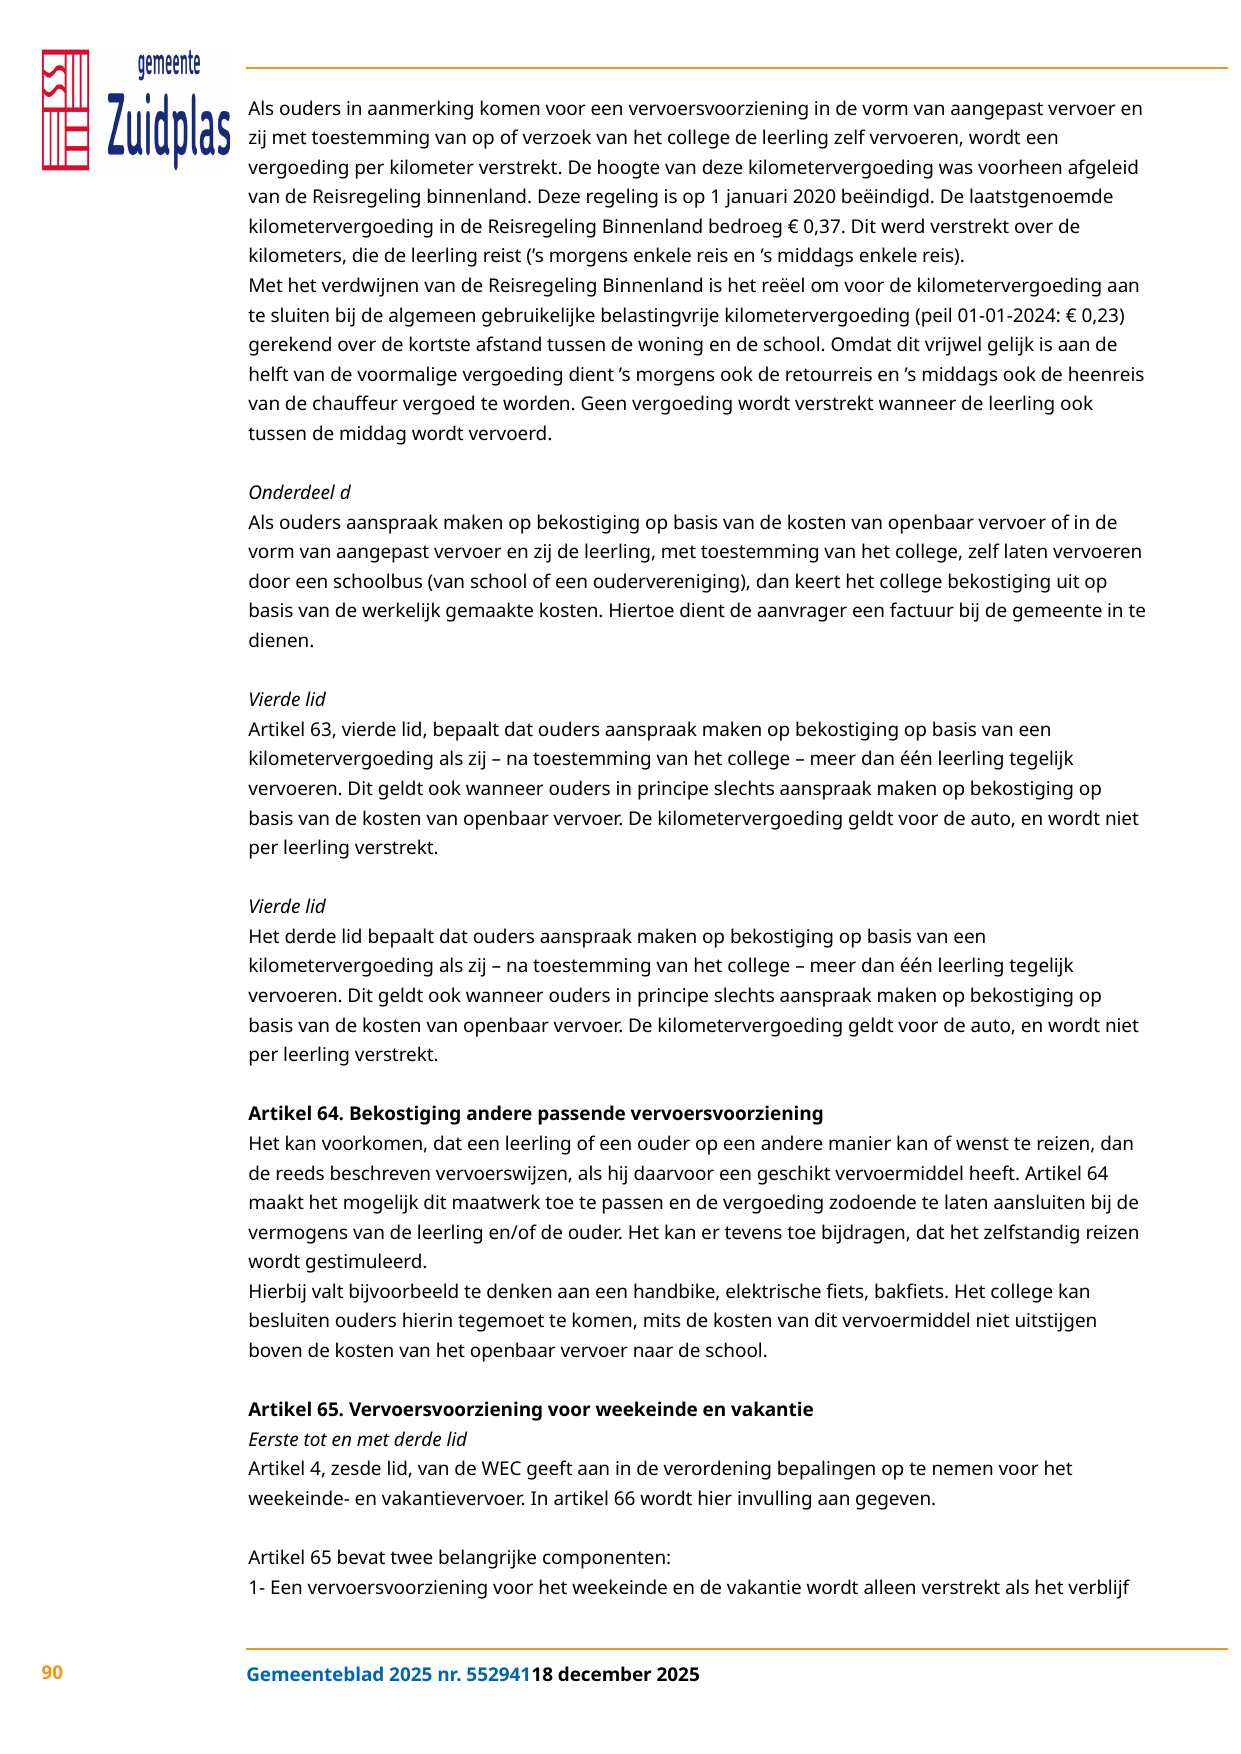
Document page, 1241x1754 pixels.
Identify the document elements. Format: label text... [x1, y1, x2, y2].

text Artikel 65. Vervoersvoorziening voor weekeinde en vakantie [248, 1396, 1152, 1422]
picture [41, 47, 231, 172]
text Artikel 63, vierde lid, bepaalt dat ouders aanspraak maken op bekostiging op basis van een kilometervergoeding als zij – na toestemming van het college – meer dan één leerling tegelijk vervoeren. Dit geldt ook wanneer ouders in principe slechts aanspraak maken op bekostiging op basis van de kosten van openbaar vervoer. De kilometervergoeding geldt voor de auto, en wordt niet per leerling verstrekt. [248, 716, 1152, 860]
text 1- Een vervoersvoorziening voor het weekeinde en de vakantie wordt alleen verstrekt als het verblijf [248, 1574, 1152, 1600]
text Hierbij valt bijvoorbeeld te denken aan een handbike, elektrische fiets, bakfiets. Het college kan besluiten ouders hierin tegemoet te komen, mits de kosten van dit vervoermiddel niet uitstijgen boven de kosten van het openbaar vervoer naar de school. [248, 1278, 1152, 1363]
text Onderdeel d [248, 479, 1152, 505]
text Vierde lid [248, 686, 1152, 712]
text Artikel 64. Bekostiging andere passende vervoersvoorziening [248, 1101, 1152, 1126]
text Met het verdwijnen van de Reisregeling Binnenland is het reëel om voor de kilometervergoeding aan te sluiten bij de algemeen gebruikelijke belastingvrije kilometervergoeding (peil 01-01-2024: € 0,23) gerekend over de kortste afstand tussen de woning en de school. Omdat dit vrijwel gelijk is aan de helft van de voormalige vergoeding dient ’s morgens ook de retourreis en ’s middags ook de heenreis van de chauffeur vergoed te worden. Geen vergoeding wordt verstrekt wanneer de leerling ook tussen de middag wordt vervoerd. [248, 272, 1152, 446]
text Artikel 65 bevat twee belangrijke componenten: [248, 1544, 1152, 1570]
text Vierde lid [248, 893, 1152, 919]
text Eerste tot en met derde lid [248, 1426, 1152, 1452]
text Als ouders aanspraak maken op bekostiging op basis van de kosten van openbaar vervoer of in de vorm van aangepast vervoer en zij de leerling, met toestemming van het college, zelf laten vervoeren door een schoolbus (van school of een oudervereniging), dan keert het college bekostiging uit op basis van de werkelijk gemaakte kosten. Hiertoe dient de aanvrager een factuur bij de gemeente in te dienen. [248, 509, 1152, 653]
text Als ouders in aanmerking komen voor een vervoersvoorziening in de vorm van aangepast vervoer en zij met toestemming van op of verzoek van het college de leerling zelf vervoeren, wordt een vergoeding per kilometer verstrekt. De hoogte van deze kilometervergoeding was voorheen afgeleid van de Reisregeling binnenland. Deze regeling is op 1 januari 2020 beëindigd. De laatstgenoemde kilometervergoeding in de Reisregeling Binnenland bedroeg € 0,37. Dit werd verstrekt over de kilometers, die de leerling reist (’s morgens enkele reis en ’s middags enkele reis). [248, 95, 1152, 268]
text Het derde lid bepaalt dat ouders aanspraak maken op bekostiging op basis van een kilometervergoeding als zij – na toestemming van het college – meer dan één leerling tegelijk vervoeren. Dit geldt ook wanneer ouders in principe slechts aanspraak maken op bekostiging op basis van de kosten van openbaar vervoer. De kilometervergoeding geldt voor de auto, en wordt niet per leerling verstrekt. [248, 923, 1152, 1067]
text Het kan voorkomen, dat een leerling of een ouder op een andere manier kan of wenst te reizen, dan de reeds beschreven vervoerswijzen, als hij daarvoor een geschikt vervoermiddel heeft. Artikel 64 maakt het mogelijk dit maatwerk toe te passen en de vergoeding zodoende te laten aansluiten bij de vermogens van de leerling en/of de ouder. Het kan er tevens toe bijdragen, dat het zelfstandig reizen wordt gestimuleerd. [248, 1130, 1152, 1274]
text Artikel 4, zesde lid, van de WEC geeft aan in de verordening bepalingen op te nemen voor het weekeinde- en vakantievervoer. In artikel 66 wordt hier invulling aan gegeven. [248, 1456, 1152, 1511]
